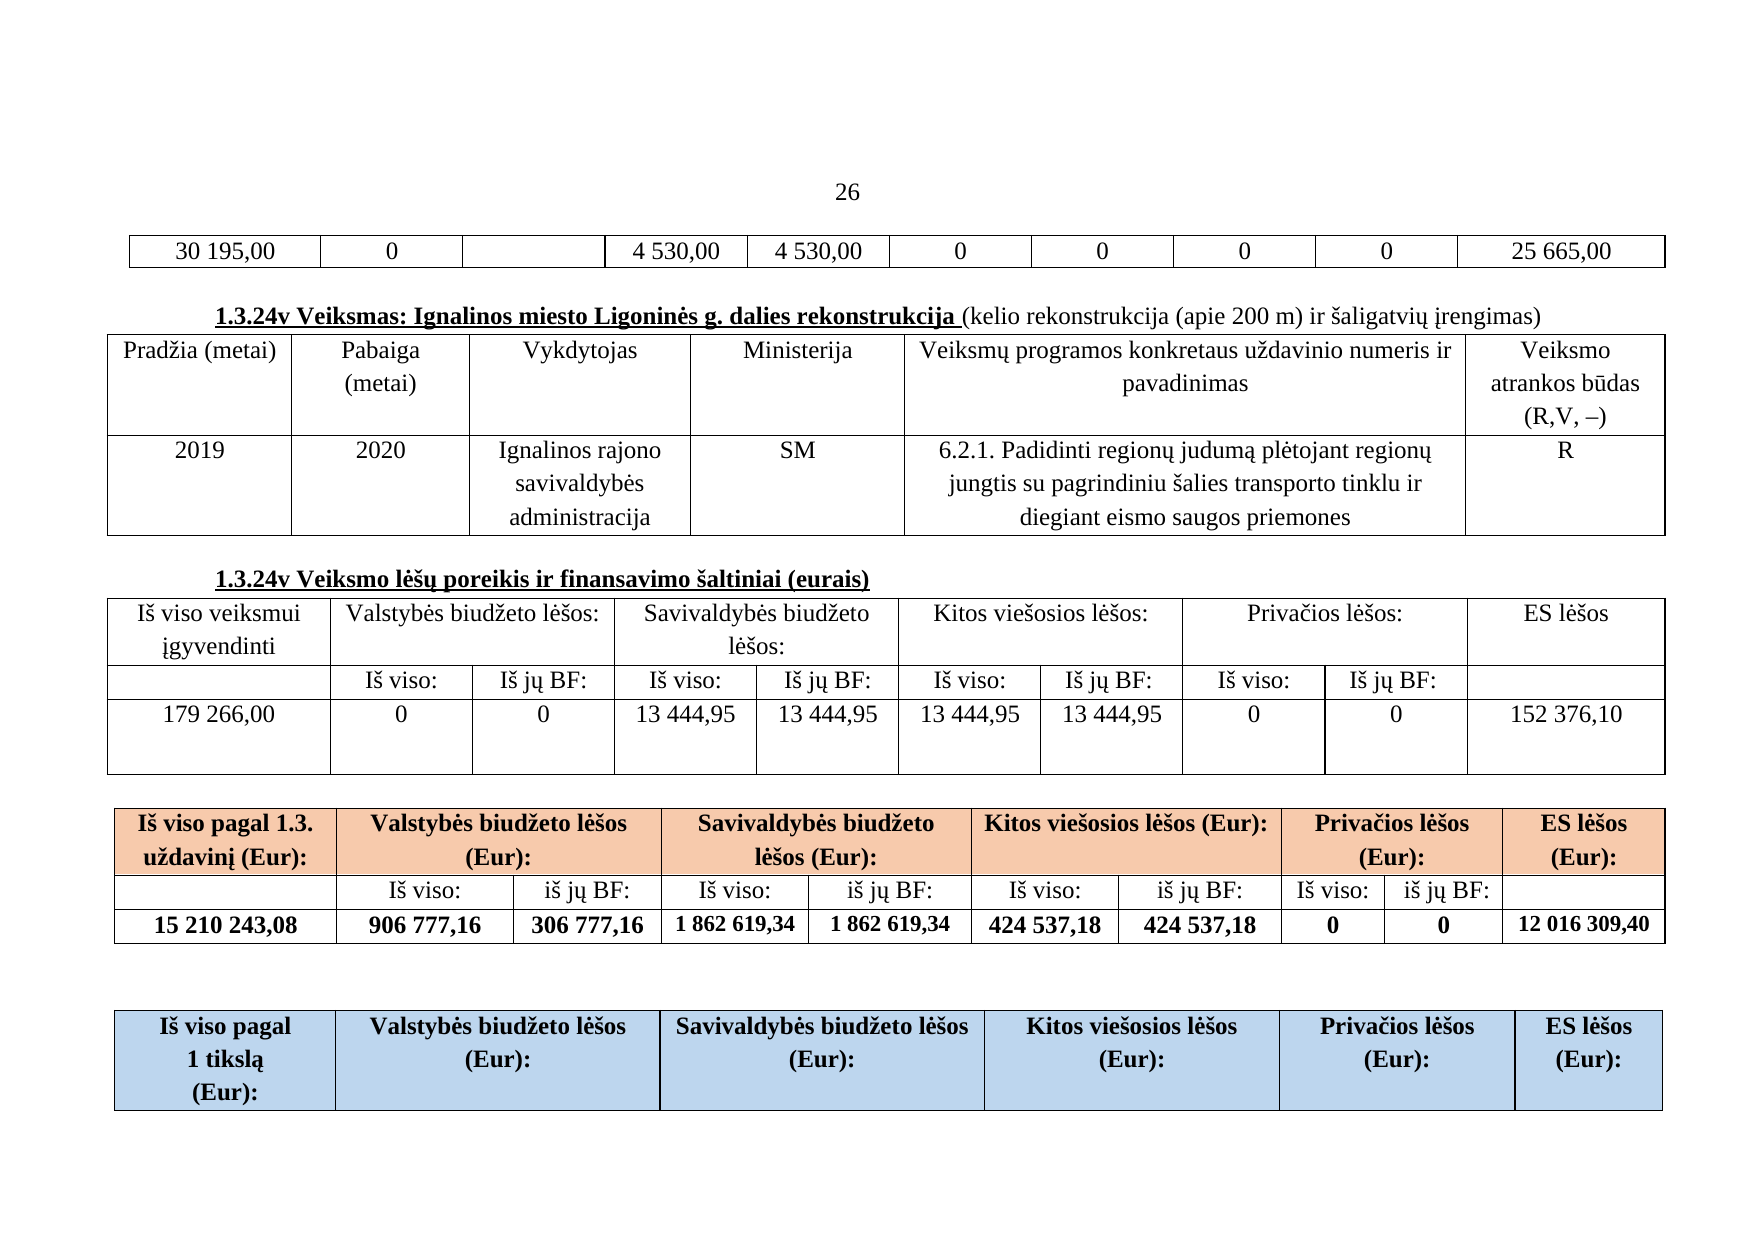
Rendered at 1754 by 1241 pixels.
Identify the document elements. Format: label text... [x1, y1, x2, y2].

table_cell [336, 944, 513, 977]
table_cell 0 [1032, 236, 1173, 267]
table_cell 0 [1174, 236, 1315, 267]
table_cell 179 266,00 [108, 700, 330, 773]
table_cell [971, 944, 1119, 977]
table_cell 4 530,00 [748, 236, 889, 267]
table_cell 1 862 619,34 [662, 910, 808, 943]
table_header Vykdytojas [470, 335, 690, 434]
table_cell Iš jų BF: [473, 666, 614, 698]
table_cell 25 665,00 [1458, 236, 1664, 267]
table_cell [108, 666, 330, 698]
table_cell 0 [331, 700, 472, 773]
table_header Savivaldybės biudžeto lėšos (Eur): [661, 1011, 984, 1110]
table_cell [809, 944, 971, 977]
table_header Kitos viešosios lėšos (Eur): [972, 809, 1281, 874]
table_cell 306 777,16 [514, 910, 661, 943]
table_cell Iš viso: [337, 876, 513, 909]
table_header Pabaiga (metai) [292, 335, 469, 434]
table_cell 0 [1385, 910, 1502, 943]
table_cell [1385, 944, 1503, 977]
table_cell 15 210 243,08 [115, 910, 336, 943]
table_header Pradžia (metai) [108, 335, 291, 434]
table_cell iš jų BF: [1385, 876, 1502, 909]
table_cell Iš jų BF: [757, 666, 898, 698]
table_cell iš jų BF: [1119, 876, 1281, 909]
table_cell R [1466, 436, 1664, 534]
table_cell Iš viso: [615, 666, 756, 698]
table_header Savivaldybės biudžeto lėšos: [615, 599, 898, 664]
table_cell 6.2.1. Padidinti regionų judumą plėtojant regionų jungtis su pagrindiniu šalies transporto tinklu ir diegiant eismo saugos priemones [905, 436, 1465, 534]
table_cell SM [691, 436, 904, 534]
table_cell 0 [473, 700, 614, 773]
table_cell [513, 944, 661, 977]
table_cell 0 [1316, 236, 1457, 267]
table_header Kitos viešosios lėšos (Eur): [985, 1011, 1279, 1110]
table_header ES lėšos (Eur): [1516, 1011, 1662, 1110]
table_header Privačios lėšos (Eur): [1280, 1011, 1514, 1110]
table_cell 906 777,16 [337, 910, 513, 943]
table_cell 2019 [108, 436, 291, 534]
table_cell 0 [890, 236, 1031, 267]
table_cell Iš viso: [899, 666, 1040, 698]
table_cell [1119, 944, 1281, 977]
table_cell 2020 [292, 436, 469, 534]
table_header Savivaldybės biudžeto lėšos (Eur): [662, 809, 971, 874]
table_header Valstybės biudžeto lėšos (Eur): [337, 809, 661, 874]
table_cell [1503, 944, 1665, 977]
table_cell 12 016 309,40 [1503, 910, 1664, 943]
table_cell [115, 876, 336, 909]
table_header Valstybės biudžeto lėšos (Eur): [336, 1011, 659, 1110]
table_header Iš viso pagal 1 tikslą (Eur): [115, 1011, 335, 1110]
table_cell 0 [1326, 700, 1467, 773]
table_cell Iš viso: [972, 876, 1118, 909]
table_header Privačios lėšos: [1183, 599, 1467, 664]
table_cell Ignalinos rajono savivaldybės administracija [470, 436, 690, 534]
table_header Valstybės biudžeto lėšos: [331, 599, 614, 664]
table_cell Iš jų BF: [1326, 666, 1467, 698]
table_cell Iš jų BF: [1041, 666, 1182, 698]
table_cell 13 444,95 [899, 700, 1040, 773]
table_cell 13 444,95 [615, 700, 756, 773]
table_cell [463, 236, 604, 267]
table_cell 0 [321, 236, 462, 267]
text 1.3.24v Veiksmo lėšų poreikis ir finansavimo šaltiniai (eurais) [118, 564, 1577, 593]
table_cell [1281, 944, 1384, 977]
table_cell [1468, 666, 1664, 698]
table_header Privačios lėšos (Eur): [1282, 809, 1502, 874]
table_cell [115, 944, 336, 977]
table_header Veiksmų programos konkretaus uždavinio numeris ir pavadinimas [905, 335, 1465, 434]
table_cell Iš viso: [1282, 876, 1384, 909]
table_cell Iš viso: [662, 876, 808, 909]
table_cell 0 [1282, 910, 1384, 943]
table_cell 13 444,95 [757, 700, 898, 773]
table_cell iš jų BF: [514, 876, 661, 909]
table_cell 13 444,95 [1041, 700, 1182, 773]
table_cell 424 537,18 [1119, 910, 1281, 943]
table_cell Iš viso: [1183, 666, 1324, 698]
text 1.3.24v Veiksmas: Ignalinos miesto Ligoninės g. dalies rekonstrukcija (kelio rekonstrukcija (apie 200 m) ir šaligatvių įrengimas) [118, 301, 1577, 330]
table_cell 424 537,18 [972, 910, 1118, 943]
table_cell 1 862 619,34 [809, 910, 971, 943]
table_header Kitos viešosios lėšos: [899, 599, 1182, 664]
table_cell [1503, 876, 1664, 909]
table_header ES lėšos (Eur): [1503, 809, 1664, 874]
table_cell 4 530,00 [606, 236, 747, 267]
table_cell [661, 944, 809, 977]
table_header Iš viso pagal 1.3. uždavinį (Eur): [115, 809, 336, 874]
table_cell 30 195,00 [130, 236, 320, 267]
table_cell 0 [1183, 700, 1324, 773]
table_header Ministerija [691, 335, 904, 434]
table_header Veiksmo atrankos būdas (R,V, –) [1466, 335, 1664, 434]
table_header ES lėšos [1468, 599, 1664, 664]
table_cell 152 376,10 [1468, 700, 1664, 773]
table_cell iš jų BF: [809, 876, 971, 909]
table_cell Iš viso: [331, 666, 472, 698]
table_header Iš viso veiksmui įgyvendinti [108, 599, 330, 664]
